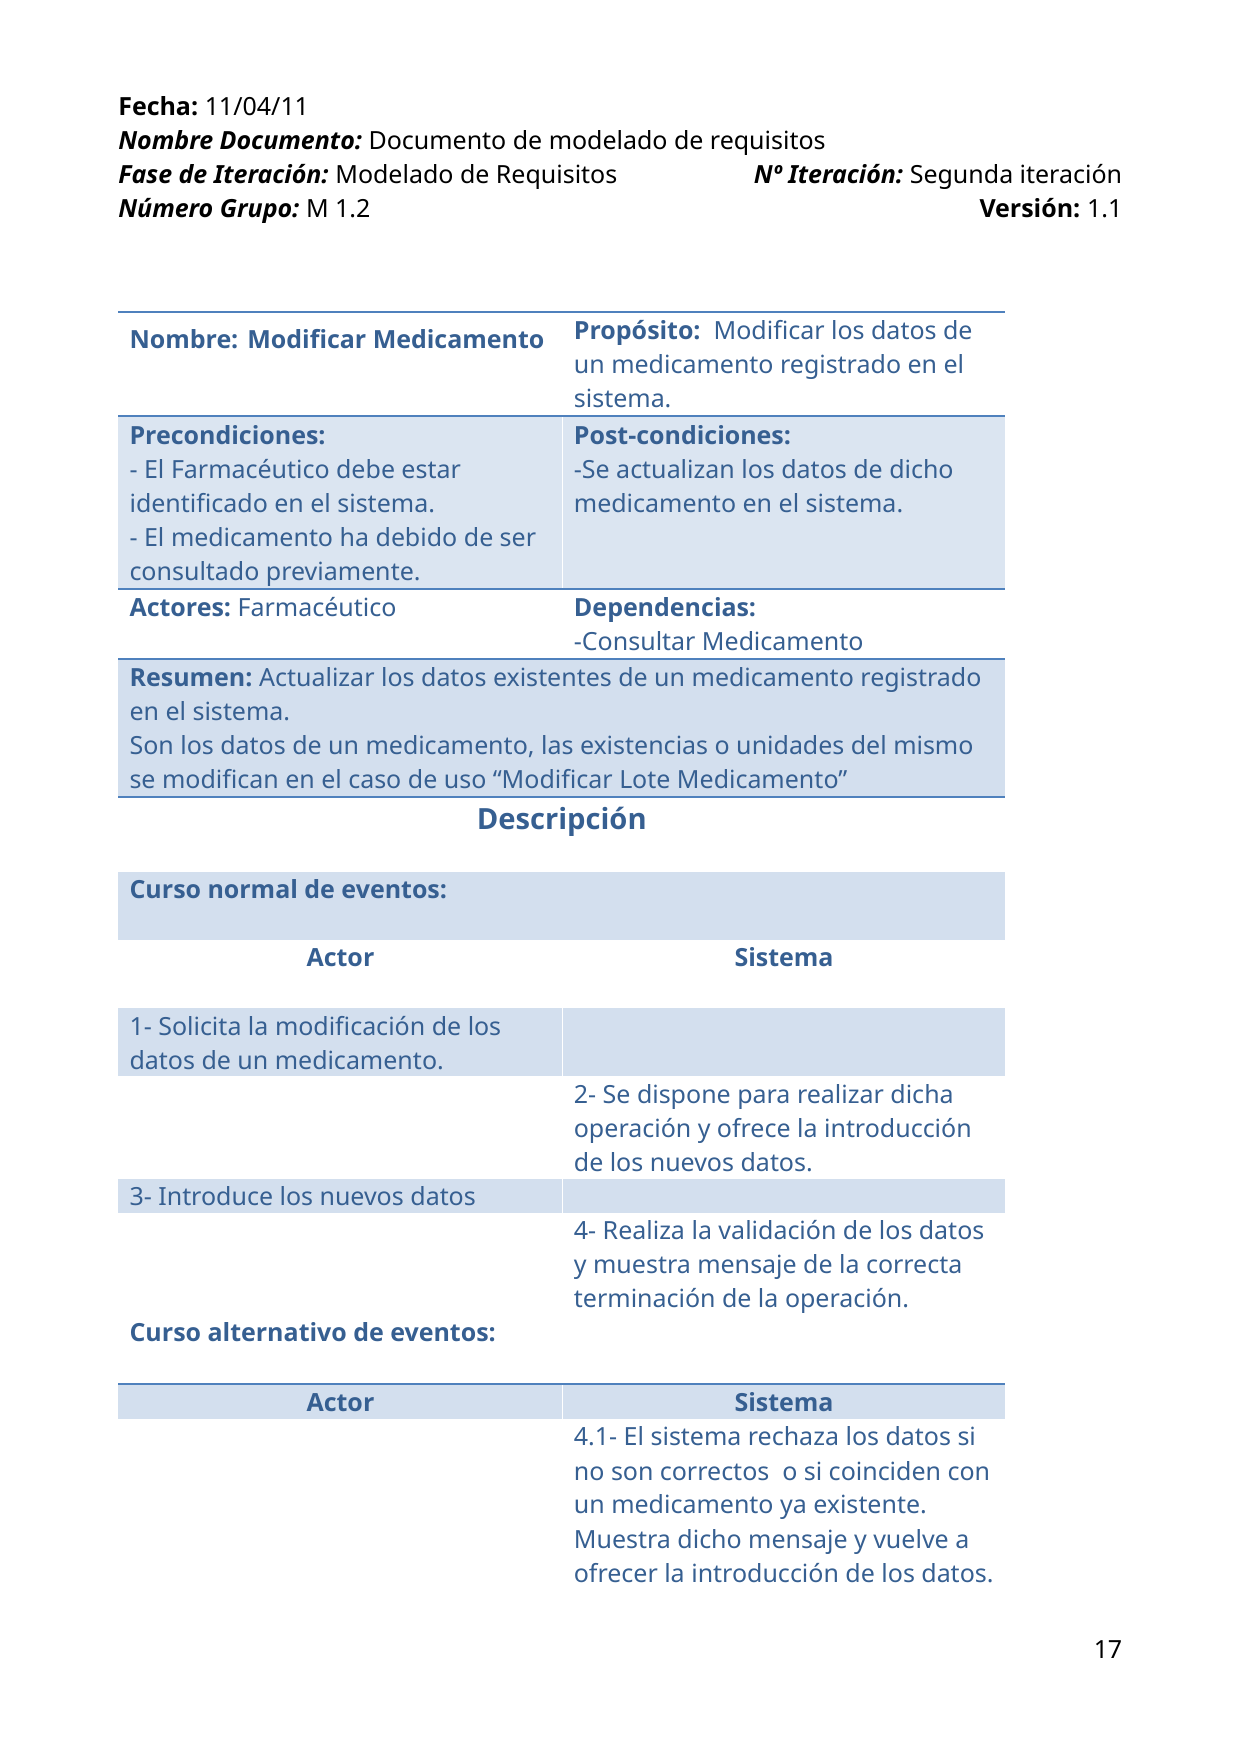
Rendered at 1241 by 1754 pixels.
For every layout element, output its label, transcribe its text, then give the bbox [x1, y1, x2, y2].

table_cell 4.1- El sistema rechaza los datos si no son correctos o si coinciden con un medicamento ya existente. Muestra dicho mensaje y vuelve a ofrecer la introducción de los datos. [563, 1419, 1005, 1589]
table_cell 4- Realiza la validación de los datos y muestra mensaje de la correcta terminación de la operación. [563, 1213, 1005, 1315]
table_cell Curso alternativo de eventos: [118, 1315, 1005, 1383]
table_header Propósito: Modificar los datos de un medicamento registrado en el sistema. [563, 313, 1005, 415]
table_cell [118, 1419, 562, 1589]
table_cell [563, 1008, 1005, 1076]
table_cell 3- Introduce los nuevos datos [118, 1179, 562, 1213]
table_cell Descripción [118, 798, 1005, 838]
table_cell Sistema [563, 940, 1005, 1008]
table_cell 1- Solicita la modificación de los datos de un medicamento. [118, 1008, 562, 1076]
table_cell Precondiciones: - El Farmacéutico debe estar identificado en el sistema. - El medicamento ha debido de ser consultado previamente. [118, 417, 562, 588]
table_header Nombre: Modificar Medicamento [118, 313, 562, 415]
table_header Curso normal de eventos: [118, 872, 1005, 940]
table_cell Actores: Farmacéutico [118, 590, 562, 658]
table_cell [118, 1076, 562, 1178]
table_cell Post-condiciones: -Se actualizan los datos de dicho medicamento en el sistema. [563, 417, 1005, 588]
table_cell Dependencias: -Consultar Medicamento [563, 590, 1005, 658]
table_cell Sistema [563, 1385, 1005, 1419]
table_cell [118, 1213, 562, 1315]
table_cell Resumen: Actualizar los datos existentes de un medicamento registrado en el sistema. Son los datos de un medicamento, las existencias o unidades del mismo se modifican en el caso de uso “Modificar Lote Medicamento” [118, 660, 1005, 796]
table_cell [563, 1179, 1005, 1213]
table_cell Actor [118, 1385, 562, 1419]
table_cell Actor [118, 940, 562, 1008]
table_cell 2- Se dispone para realizar dicha operación y ofrece la introducción de los nuevos datos. [563, 1076, 1005, 1178]
